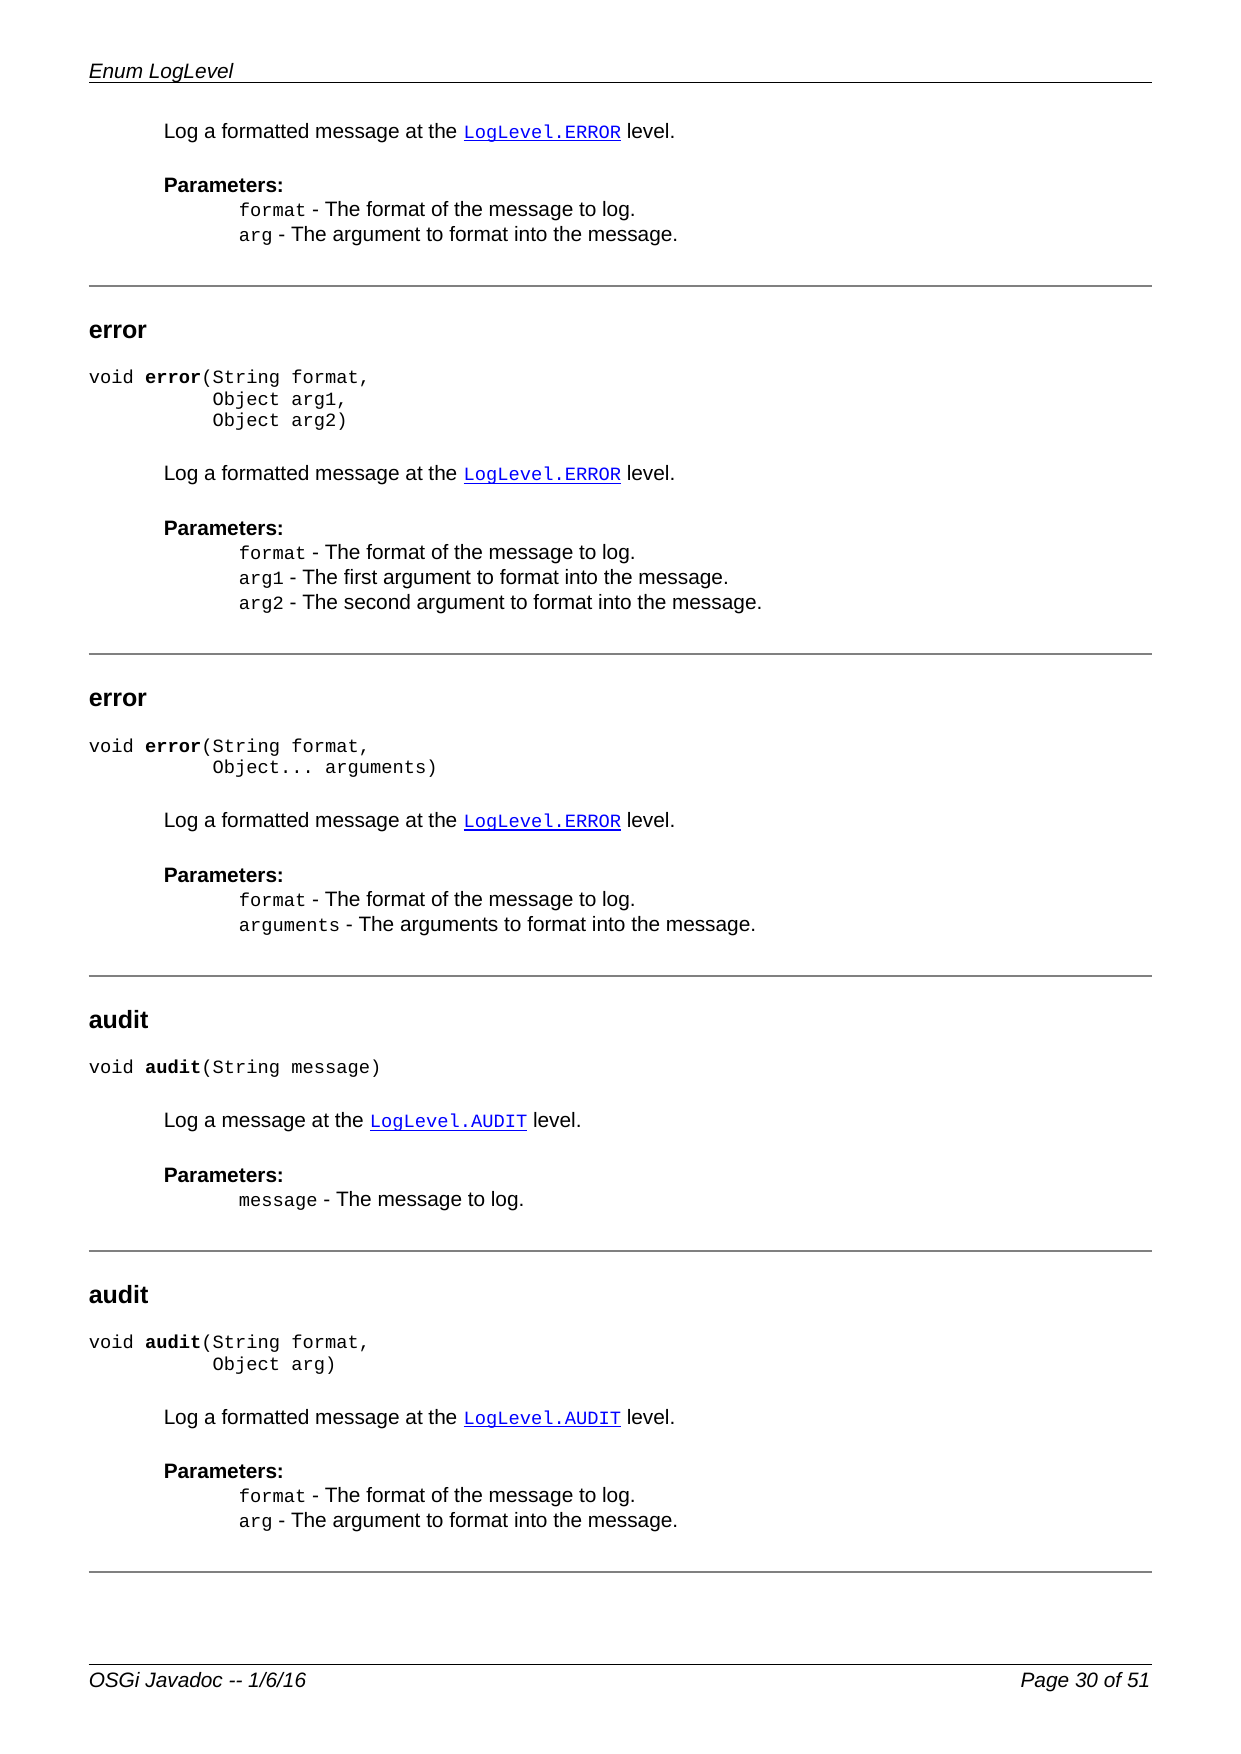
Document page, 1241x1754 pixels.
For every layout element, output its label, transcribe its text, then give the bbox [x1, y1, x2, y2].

subtitle error [88, 683, 1152, 712]
text Parameters: [163, 1459, 1152, 1483]
text arguments - The arguments to format into the message. [238, 912, 1152, 937]
text Parameters: [163, 862, 1152, 886]
text Log a message at the LogLevel.AUDIT level. [163, 1108, 1152, 1133]
text arg1 - The first argument to format into the message. [238, 565, 1152, 590]
text Parameters: [163, 173, 1152, 197]
text Parameters: [163, 516, 1152, 539]
subtitle audit [88, 1005, 1152, 1034]
text format - The format of the message to log. [238, 197, 1152, 222]
text arg2 - The second argument to format into the message. [238, 590, 1152, 615]
subtitle error [88, 315, 1152, 344]
text Log a formatted message at the LogLevel.AUDIT level. [163, 1405, 1152, 1430]
text format - The format of the message to log. [238, 1483, 1152, 1508]
text arg - The argument to format into the message. [238, 222, 1152, 247]
text Log a formatted message at the LogLevel.ERROR level. [163, 461, 1152, 486]
text message - The message to log. [238, 1187, 1152, 1212]
text void audit(String format, Object arg) [88, 1333, 1152, 1376]
text arg - The argument to format into the message. [238, 1508, 1152, 1533]
text format - The format of the message to log. [238, 886, 1152, 912]
text void error(String format, Object arg1, Object arg2) [88, 368, 1152, 432]
text format - The format of the message to log. [238, 539, 1152, 565]
text Log a formatted message at the LogLevel.ERROR level. [163, 118, 1152, 144]
text Parameters: [163, 1163, 1152, 1187]
subtitle audit [88, 1280, 1152, 1309]
text void error(String format, Object... arguments) [88, 736, 1152, 779]
text void audit(String message) [88, 1058, 1152, 1079]
text Log a formatted message at the LogLevel.ERROR level. [163, 808, 1152, 833]
